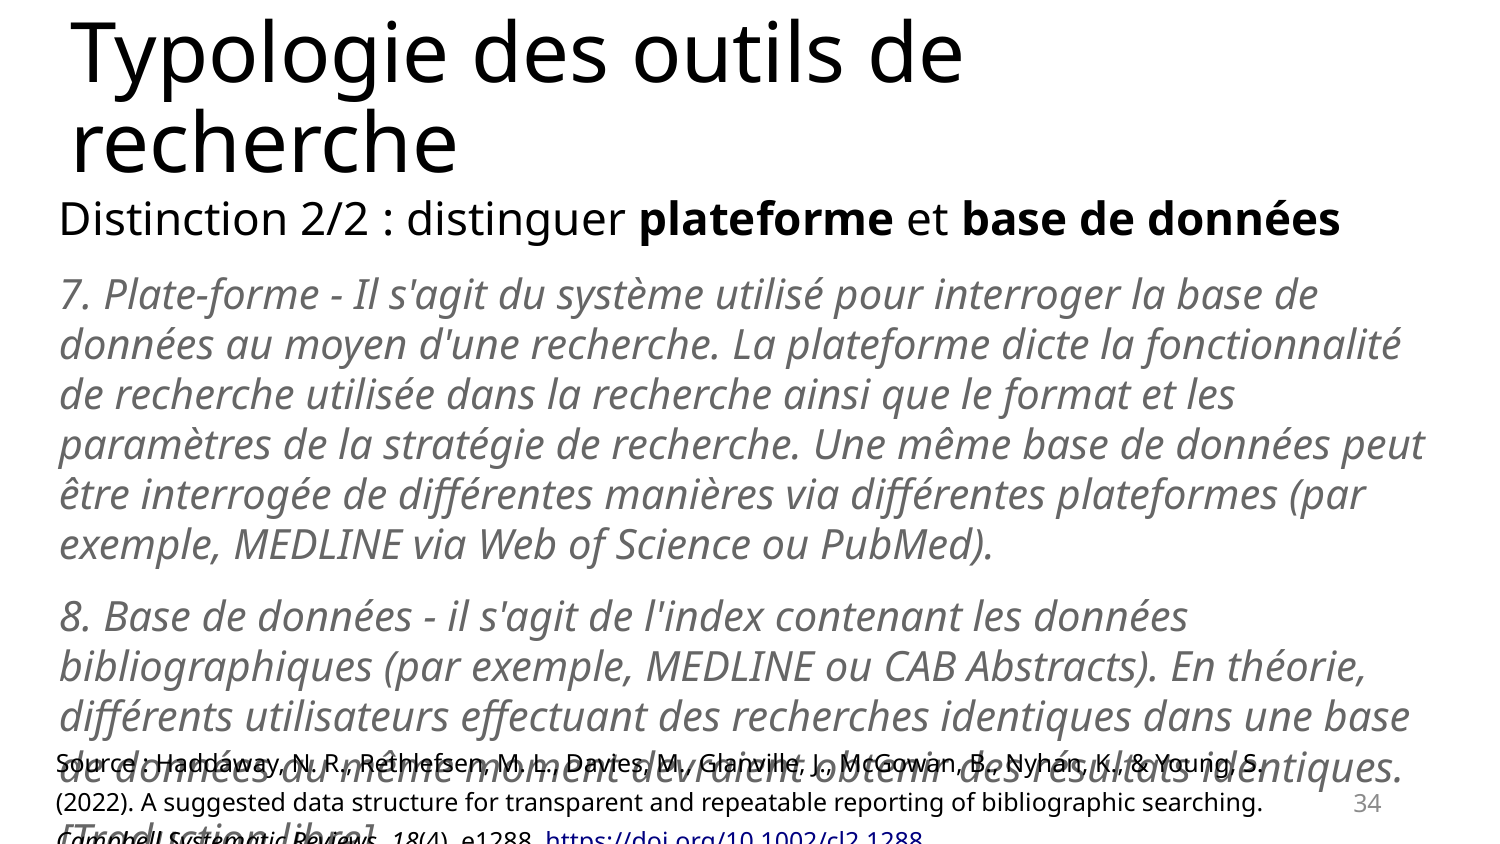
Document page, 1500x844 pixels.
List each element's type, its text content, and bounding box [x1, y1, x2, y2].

text_box Source : Haddaway, N. R., Rethlefsen, M. L., Davies, M., Glanville, J., McGowan, B., Nyhan, K., & Young, S. (2022). A suggested data structure for transparent and repeatable reporting of bibliographic searching. Campbell Systematic Reviews, 18(4), e1288. https://doi.org/10.1002/cl2.1288 [41, 733, 1359, 844]
list Distinction 2/2 : distinguer plateforme et base de données 7. Plate-forme - Il s'agit du système utilisé pour interroger la base de données au moyen d'une recherche. La plateforme dicte la fonctionnalité de recherche utilisée dans la recherche ainsi que le format et les paramètres de la stratégie de recherche. Une même base de données peut être interrogée de différentes manières via différentes plateformes (par exemple, MEDLINE via Web of Science ou PubMed). 8. Base de données - il s'agit de l'index contenant les données bibliographiques (par exemple, MEDLINE ou CAB Abstracts). En théorie, différents utilisateurs effectuant des recherches identiques dans une base de données au même moment devraient obtenir des résultats identiques. [Traduction libre] [59, 195, 1442, 844]
title Typologie des outils de recherche [55, 19, 1349, 183]
